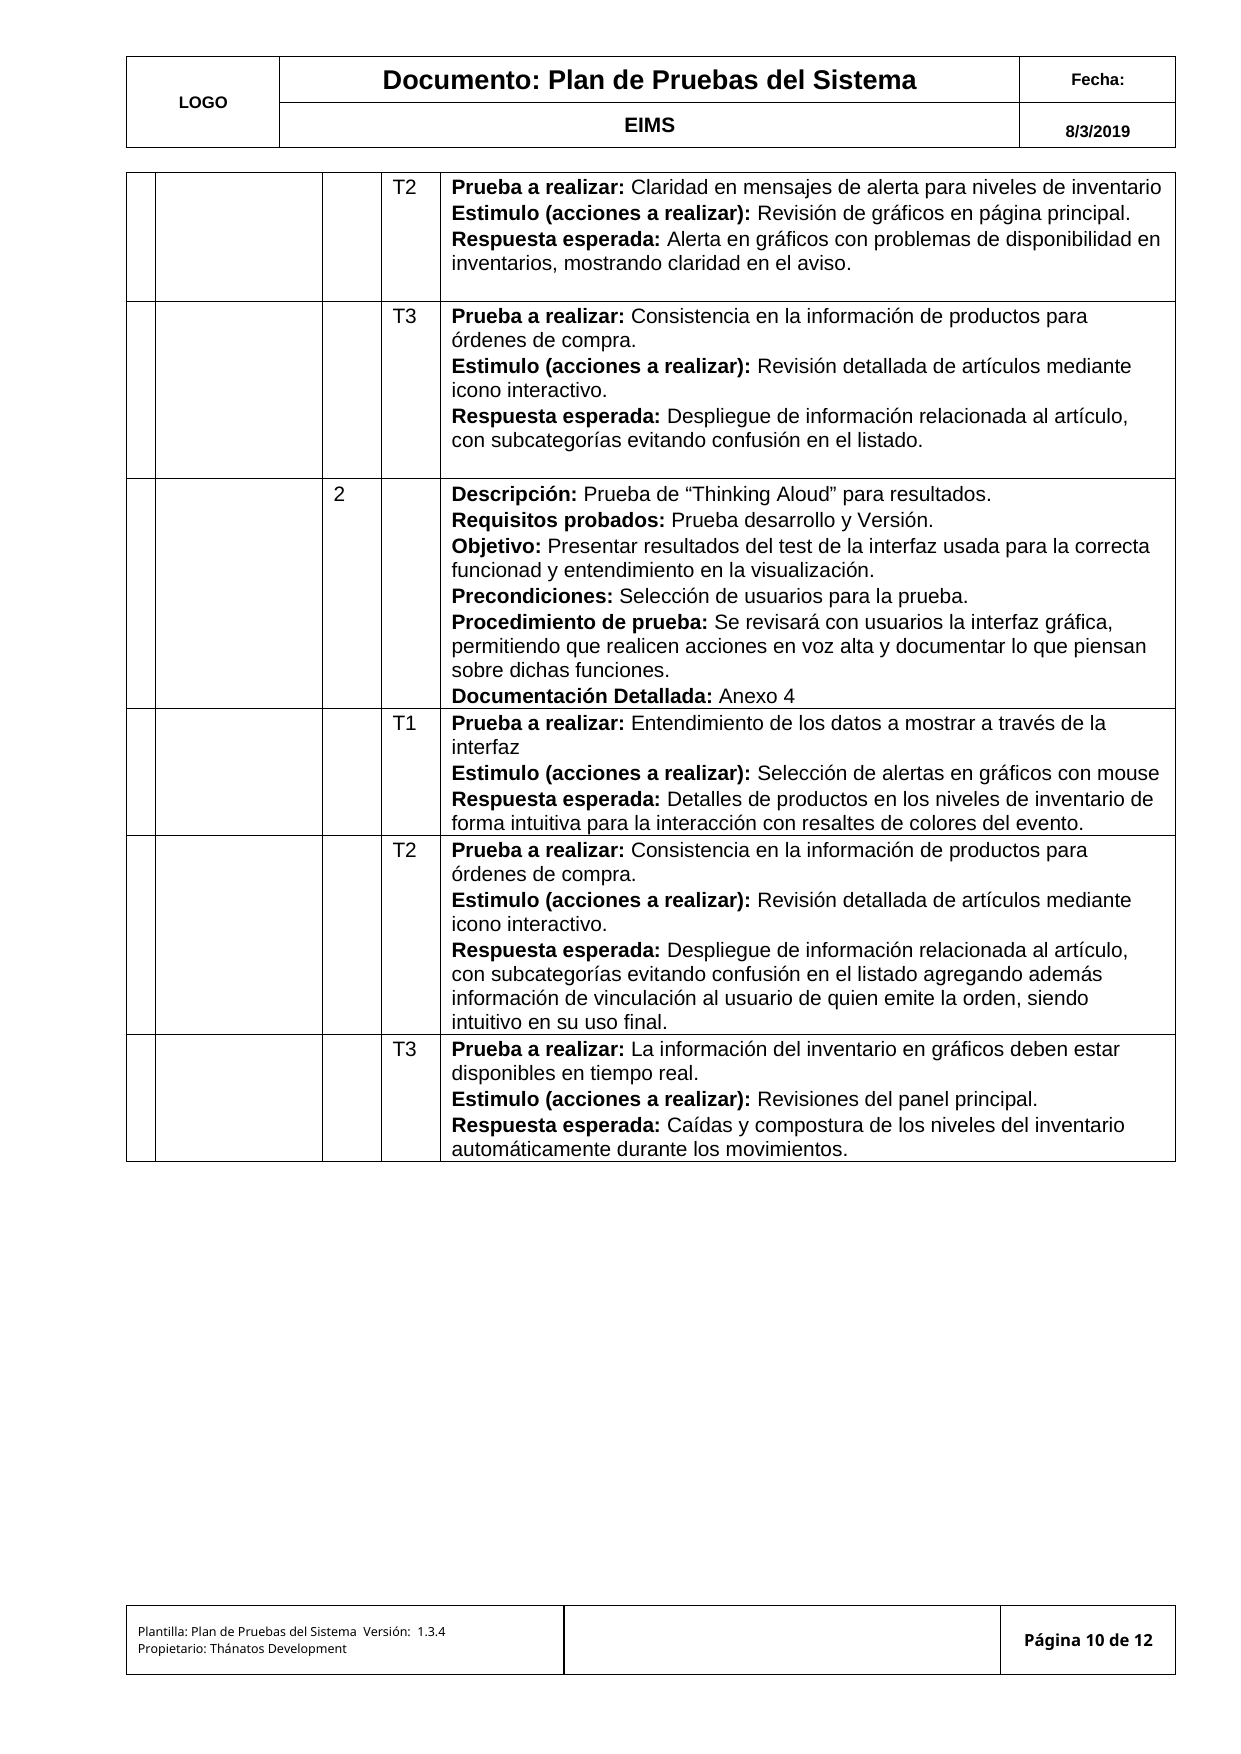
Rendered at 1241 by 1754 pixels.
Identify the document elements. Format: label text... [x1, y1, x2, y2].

table_cell Prueba a realizar: Consistencia en la información de productos para órdenes de compra. Estimulo (acciones a realizar): Revisión detallada de artículos mediante icono interactivo. Respuesta esperada: Despliegue de información relacionada al artículo, con subcategorías evitando confusión en el listado. [441, 302, 1175, 478]
table_cell [127, 173, 155, 301]
table_cell Prueba a realizar: Consistencia en la información de productos para órdenes de compra. Estimulo (acciones a realizar): Revisión detallada de artículos mediante icono interactivo. Respuesta esperada: Despliegue de información relacionada al artículo, con subcategorías evitando confusión en el listado agregando además información de vinculación al usuario de quien emite la orden, siendo intuitivo en su uso final. [441, 836, 1175, 1033]
table_cell 2 [323, 479, 381, 707]
table_cell T2 [382, 836, 440, 1033]
table_cell [156, 479, 322, 707]
table_cell [382, 479, 440, 707]
table_cell Prueba a realizar: Entendimiento de los datos a mostrar a través de la interfaz Estimulo (acciones a realizar): Selección de alertas en gráficos con mouse Respuesta esperada: Detalles de productos en los niveles de inventario de forma intuitiva para la interacción con resaltes de colores del evento. [441, 709, 1175, 834]
table_cell T2 [382, 173, 440, 301]
table_cell [127, 302, 155, 478]
table_cell [156, 836, 322, 1033]
table_cell [127, 479, 155, 707]
table_cell [127, 836, 155, 1033]
table_cell T3 [382, 1035, 440, 1161]
table_cell T3 [382, 302, 440, 478]
table_cell [156, 173, 322, 301]
table_cell T1 [382, 709, 440, 834]
table_cell [323, 302, 381, 478]
table_cell [127, 1035, 155, 1161]
table_cell [156, 302, 322, 478]
table_cell [323, 173, 381, 301]
table_cell Descripción: Prueba de “Thinking Aloud” para resultados. Requisitos probados: Prueba desarrollo y Versión. Objetivo: Presentar resultados del test de la interfaz usada para la correcta funcionad y entendimiento en la visualización. Precondiciones: Selección de usuarios para la prueba. Procedimiento de prueba: Se revisará con usuarios la interfaz gráfica, permitiendo que realicen acciones en voz alta y documentar lo que piensan sobre dichas funciones. Documentación Detallada: Anexo 4 [441, 479, 1175, 707]
table_cell [323, 836, 381, 1033]
table_cell [156, 1035, 322, 1161]
table_cell Prueba a realizar: La información del inventario en gráficos deben estar disponibles en tiempo real. Estimulo (acciones a realizar): Revisiones del panel principal. Respuesta esperada: Caídas y compostura de los niveles del inventario automáticamente durante los movimientos. [441, 1035, 1175, 1161]
table_cell Prueba a realizar: Claridad en mensajes de alerta para niveles de inventario Estimulo (acciones a realizar): Revisión de gráficos en página principal. Respuesta esperada: Alerta en gráficos con problemas de disponibilidad en inventarios, mostrando claridad en el aviso. [441, 173, 1175, 301]
table_cell [323, 1035, 381, 1161]
table_cell [156, 709, 322, 834]
table_cell [323, 709, 381, 834]
table_cell [127, 709, 155, 834]
